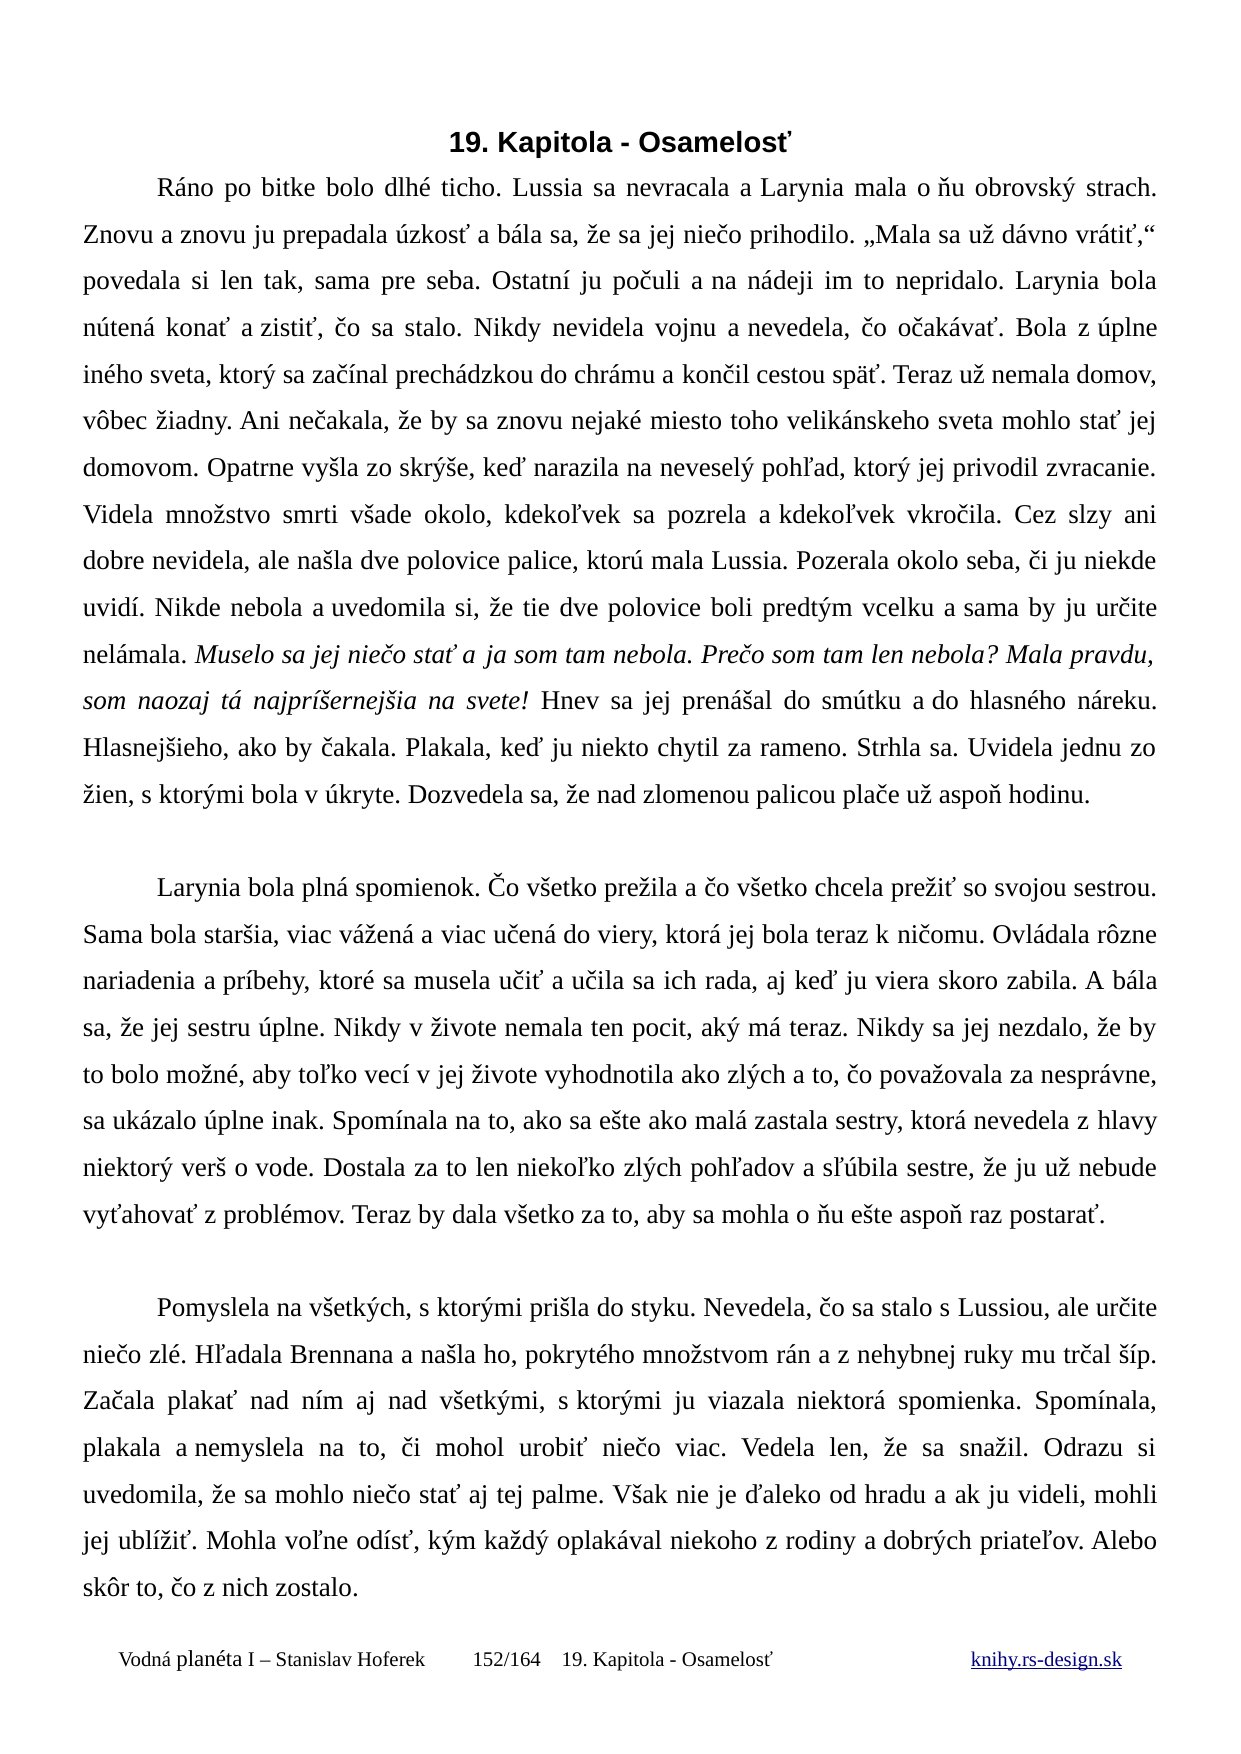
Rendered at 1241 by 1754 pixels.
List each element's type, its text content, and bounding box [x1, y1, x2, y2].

text Ráno po bitke bolo dlhé ticho. Lussia sa nevracala a Larynia mala o ňu obrovský strach. Znovu a znovu ju prepadala úzkosť a bála sa, že sa jej niečo prihodilo. „Mala sa už dávno vrátiť,“ povedala si len tak, sama pre seba. Ostatní ju počuli a na nádeji im to nepridalo. Larynia bola nútená konať a zistiť, čo sa stalo. Nikdy nevidela vojnu a nevedela, čo očakávať. Bola z úplne iného sveta, ktorý sa začínal prechádzkou do chrámu a končil cestou späť. Teraz už nemala domov, vôbec žiadny. Ani nečakala, že by sa znovu nejaké miesto toho velikánskeho sveta mohlo stať jej domovom. Opatrne vyšla zo skrýše, keď narazila na neveselý pohľad, ktorý jej privodil zvracanie. Videla množstvo smrti všade okolo, kdekoľvek sa pozrela a kdekoľvek vkročila. Cez slzy ani dobre nevidela, ale našla dve polovice palice, ktorú mala Lussia. Pozerala okolo seba, či ju niekde uvidí. Nikde nebola a uvedomila si, že tie dve polovice boli predtým vcelku a sama by ju určite nelámala. Muselo sa jej niečo stať a ja som tam nebola. Prečo som tam len nebola? Mala pravdu, som naozaj tá najpríšernejšia na svete! Hnev sa jej prenášal do smútku a do hlasného náreku. Hlasnejšieho, ako by čakala. Plakala, keď ju niekto chytil za rameno. Strhla sa. Uvidela jednu zo žien, s ktorými bola v úkryte. Dozvedela sa, že nad zlomenou palicou plače už aspoň hodinu. [83, 171, 1157, 809]
subtitle 19. Kapitola - Osamelosť [83, 125, 1157, 159]
text Larynia bola plná spomienok. Čo všetko prežila a čo všetko chcela prežiť so svojou sestrou. Sama bola staršia, viac vážená a viac učená do viery, ktorá jej bola teraz k ničomu. Ovládala rôzne nariadenia a príbehy, ktoré sa musela učiť a učila sa ich rada, aj keď ju viera skoro zabila. A bála sa, že jej sestru úplne. Nikdy v živote nemala ten pocit, aký má teraz. Nikdy sa jej nezdalo, že by to bolo možné, aby toľko vecí v jej živote vyhodnotila ako zlých a to, čo považovala za nesprávne, sa ukázalo úplne inak. Spomínala na to, ako sa ešte ako malá zastala sestry, ktorá nevedela z hlavy niektorý verš o vode. Dostala za to len niekoľko zlých pohľadov a sľúbila sestre, že ju už nebude vyťahovať z problémov. Teraz by dala všetko za to, aby sa mohla o ňu ešte aspoň raz postarať. [83, 871, 1157, 1229]
text Pomyslela na všetkých, s ktorými prišla do styku. Nevedela, čo sa stalo s Lussiou, ale určite niečo zlé. Hľadala Brennana a našla ho, pokrytého množstvom rán a z nehybnej ruky mu trčal šíp. Začala plakať nad ním aj nad všetkými, s ktorými ju viazala niektorá spomienka. Spomínala, plakala a nemyslela na to, či mohol urobiť niečo viac. Vedela len, že sa snažil. Odrazu si uvedomila, že sa mohlo niečo stať aj tej palme. Však nie je ďaleko od hradu a ak ju videli, mohli jej ublížiť. Mohla voľne odísť, kým každý oplakával niekoho z rodiny a dobrých priateľov. Alebo skôr to, čo z nich zostalo. [83, 1291, 1157, 1602]
